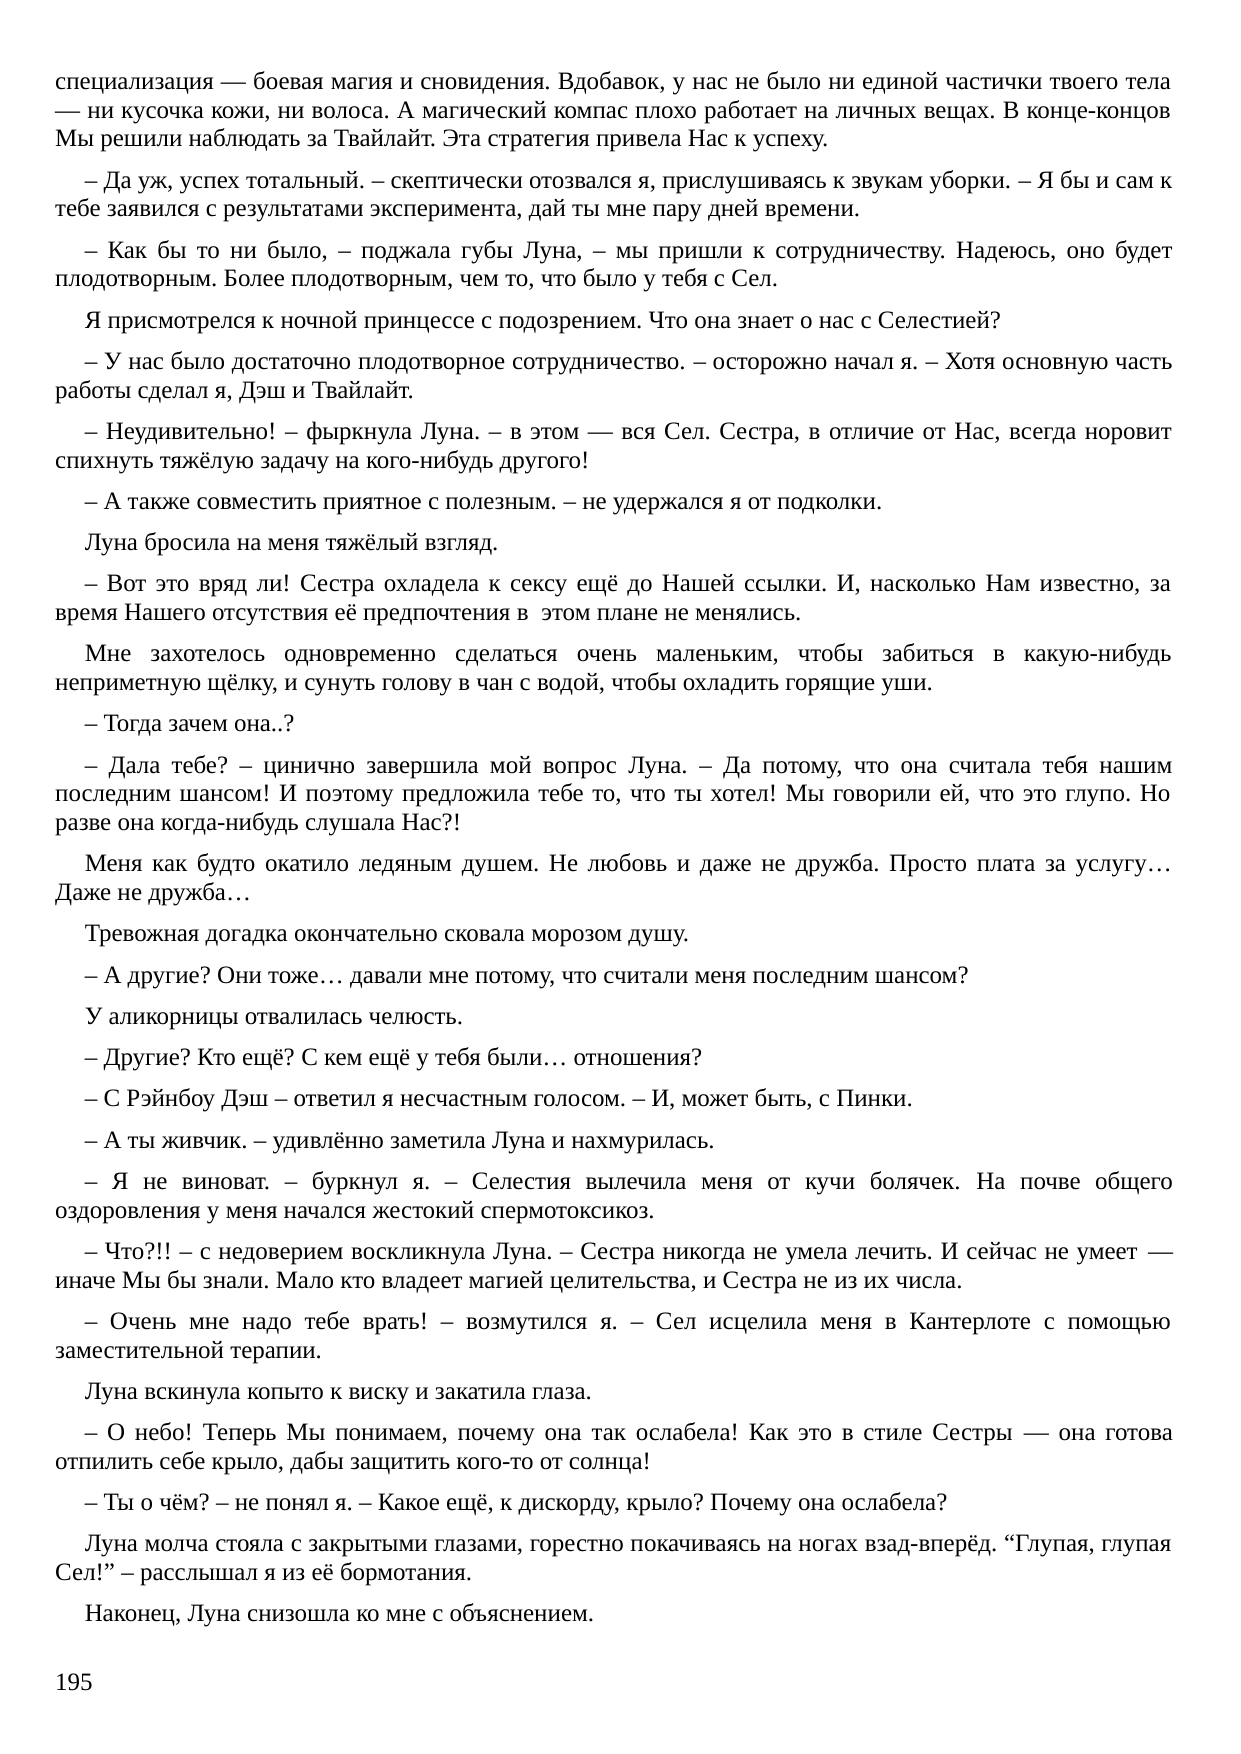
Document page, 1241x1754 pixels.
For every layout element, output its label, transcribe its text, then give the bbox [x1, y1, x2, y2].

text Тревожная догадка окончательно сковала морозом душу. [55, 918, 1173, 947]
text Луна вскинула копыто к виску и закатила глаза. [55, 1376, 1173, 1405]
text – А ты живчик. – удивлённо заметила Луна и нахмурилась. [55, 1125, 1173, 1153]
text – Дала тебе? – цинично завершила мой вопрос Луна. – Да потому, что она считала тебя нашим последним шансом! И поэтому предложила тебе то, что ты хотел! Мы говорили ей, что это глупо. Но разве она когда-нибудь слушала Нас?! [55, 750, 1173, 836]
text – А также совместить приятное с полезным. – не удержался я от подколки. [55, 486, 1173, 515]
text – Я не виноват. – буркнул я. – Селестия вылечила меня от кучи болячек. На почве общего оздоровления у меня начался жестокий спермотоксикоз. [55, 1166, 1173, 1223]
text – Как бы то ни было, – поджала губы Луна, – мы пришли к сотрудничеству. Надеюсь, оно будет плодотворным. Более плодотворным, чем то, что было у тебя с Сел. [55, 235, 1173, 292]
text – Очень мне надо тебе врать! – возмутился я. – Сел исцелила меня в Кантерлоте с помощью заместительной терапии. [55, 1306, 1173, 1363]
text – Ты о чём? – не понял я. – Какое ещё, к дискорду, крыло? Почему она ослабела? [55, 1487, 1173, 1516]
text – Другие? Кто ещё? С кем ещё у тебя были… отношения? [55, 1042, 1173, 1071]
text – Что?!! – с недоверием воскликнула Луна. – Сестра никогда не умела лечить. И сейчас не умеет — иначе Мы бы знали. Мало кто владеет магией целительства, и Сестра не из их числа. [55, 1236, 1173, 1293]
text Луна бросила на меня тяжёлый взгляд. [55, 527, 1173, 556]
text У аликорницы отвалилась челюсть. [55, 1001, 1173, 1030]
text – А другие? Они тоже… давали мне потому, что считали меня последним шансом? [55, 960, 1173, 988]
text специализация — боевая магия и сновидения. Вдобавок, у нас не было ни единой частички твоего тела — ни кусочка кожи, ни волоса. А магический компас плохо работает на личных вещах. В конце-концов Мы решили наблюдать за Твайлайт. Эта стратегия привела Нас к успеху. [55, 66, 1173, 152]
text – Да уж, успех тотальный. – скептически отозвался я, прислушиваясь к звукам уборки. – Я бы и сам к тебе заявился с результатами эксперимента, дай ты мне пару дней времени. [55, 165, 1173, 222]
text – Неудивительно! – фыркнула Луна. – в этом — вся Сел. Сестра, в отличие от Нас, всегда норовит спихнуть тяжёлую задачу на кого-нибудь другого! [55, 416, 1173, 473]
text Меня как будто окатило ледяным душем. Не любовь и даже не дружба. Просто плата за услугу… Даже не дружба… [55, 848, 1173, 906]
text – У нас было достаточно плодотворное сотрудничество. – осторожно начал я. – Хотя основную часть работы сделал я, Дэш и Твайлайт. [55, 346, 1173, 403]
text – Тогда зачем она..? [55, 708, 1173, 737]
text – Вот это вряд ли! Сестра охладела к сексу ещё до Нашей ссылки. И, насколько Нам известно, за время Нашего отсутствия её предпочтения в этом плане не менялись. [55, 568, 1173, 626]
text Луна молча стояла с закрытыми глазами, горестно покачиваясь на ногах взад-вперёд. “Глупая, глупая Сел!” – расслышал я из её бормотания. [55, 1528, 1173, 1586]
text – О небо! Теперь Мы понимаем, почему она так ослабела! Как это в стиле Сестры — она готова отпилить себе крыло, дабы защитить кого-то от солнца! [55, 1417, 1173, 1475]
text Я присмотрелся к ночной принцессе с подозрением. Что она знает о нас с Селестией? [55, 305, 1173, 333]
text Наконец, Луна снизошла ко мне с объяснением. [55, 1598, 1173, 1627]
text – С Рэйнбоу Дэш – ответил я несчастным голосом. – И, может быть, с Пинки. [55, 1083, 1173, 1112]
text Мне захотелось одновременно сделаться очень маленьким, чтобы забиться в какую-нибудь неприметную щёлку, и сунуть голову в чан с водой, чтобы охладить горящие уши. [55, 638, 1173, 696]
